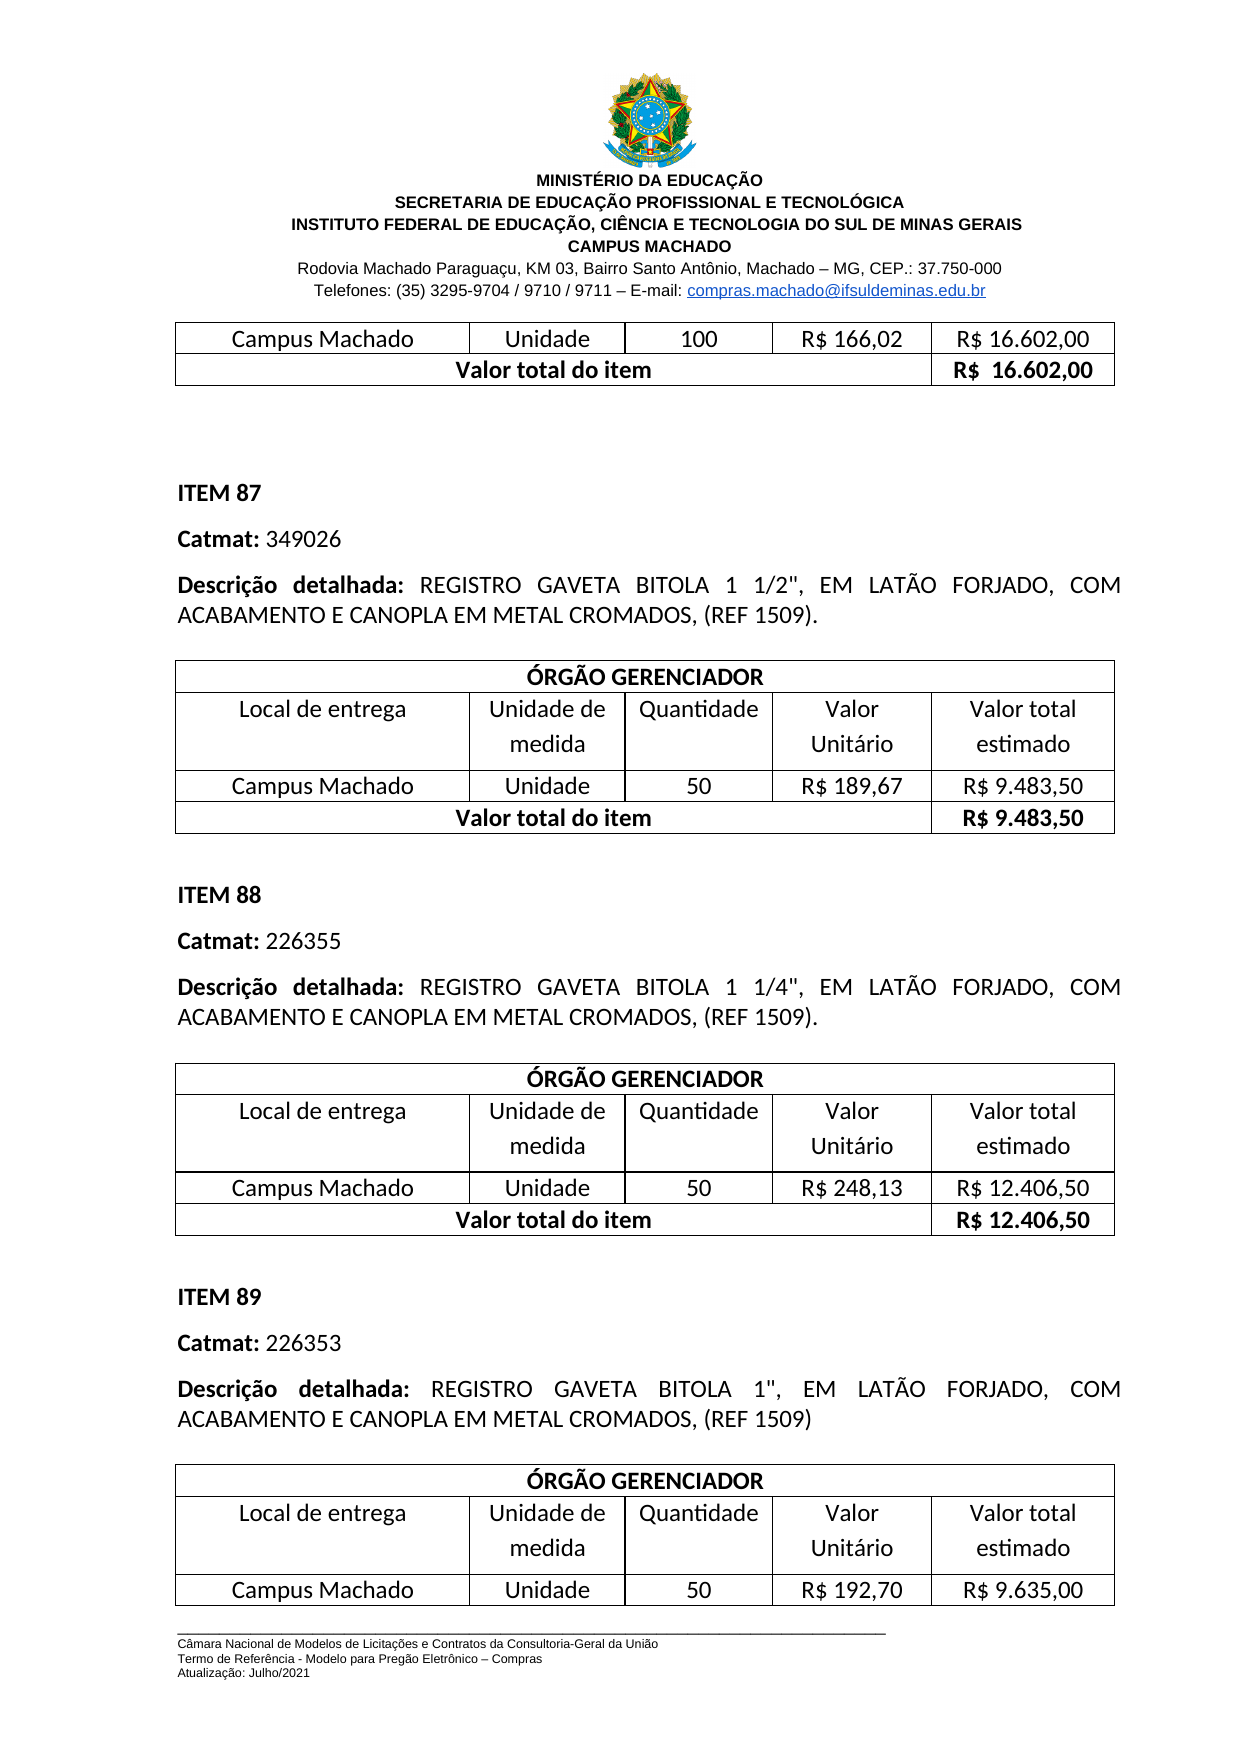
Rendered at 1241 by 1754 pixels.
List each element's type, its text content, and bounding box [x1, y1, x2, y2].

text ITEM 87 [177, 477, 1122, 508]
text ITEM 89 [177, 1281, 1122, 1312]
table_cell Unidade [470, 771, 624, 801]
table_cell Valor Unitário [773, 1095, 931, 1171]
table_cell R$ 248,13 [773, 1173, 931, 1203]
table_header ÓRGÃO GERENCIADOR [176, 1064, 1114, 1094]
table_cell Local de entrega [176, 1497, 469, 1573]
table_cell R$ 192,70 [773, 1575, 931, 1605]
text Descrição detalhada: REGISTRO GAVETA BITOLA 1 1/4", EM LATÃO FORJADO, COM ACABAMENTO E CANOPLA EM METAL CROMADOS, (REF 1509). [177, 971, 1122, 1032]
table_cell 100 [626, 323, 772, 353]
table_cell Campus Machado [176, 771, 469, 801]
table_cell Quantidade [626, 1095, 772, 1171]
table_cell Unidade [470, 323, 624, 353]
table_cell Unidade de medida [470, 1095, 624, 1171]
table_cell Valor total do item [176, 802, 931, 833]
table_cell Unidade de medida [470, 1497, 624, 1573]
table_cell 50 [626, 771, 772, 801]
table_cell 50 [626, 1173, 772, 1203]
text Catmat: 226355 [177, 925, 1122, 956]
table_cell R$ 9.635,00 [932, 1575, 1114, 1605]
table_cell Valor total do item [176, 1204, 931, 1234]
table_cell Valor total do item [176, 354, 931, 385]
picture [643, 163, 658, 168]
text Descrição detalhada: REGISTRO GAVETA BITOLA 1", EM LATÃO FORJADO, COM ACABAMENTO E CANOPLA EM METAL CROMADOS, (REF 1509) [177, 1373, 1122, 1434]
table_cell R$ 16.602,00 [932, 354, 1114, 385]
table_cell R$ 12.406,50 [932, 1173, 1114, 1203]
table_cell Quantidade [626, 693, 772, 769]
table_cell Unidade [470, 1575, 624, 1605]
table_header ÓRGÃO GERENCIADOR [176, 1465, 1114, 1496]
text ITEM 88 [177, 879, 1122, 910]
table_cell Valor total estimado [932, 1095, 1114, 1171]
table_cell 50 [626, 1575, 772, 1605]
table_cell Local de entrega [176, 1095, 469, 1171]
picture [603, 73, 697, 168]
table_cell R$ 166,02 [773, 323, 931, 353]
table_cell Campus Machado [176, 323, 469, 353]
table_cell Quantidade [626, 1497, 772, 1573]
picture [669, 149, 680, 155]
table_cell Campus Machado [176, 1173, 469, 1203]
table_cell R$ 189,67 [773, 771, 931, 801]
text Descrição detalhada: REGISTRO GAVETA BITOLA 1 1/2", EM LATÃO FORJADO, COM ACABAMENTO E CANOPLA EM METAL CROMADOS, (REF 1509). [177, 569, 1122, 630]
table_cell Unidade de medida [470, 693, 624, 769]
table_cell Valor total estimado [932, 693, 1114, 769]
table_cell Valor total estimado [932, 1497, 1114, 1573]
table_cell R$ 16.602,00 [932, 323, 1114, 353]
text Catmat: 226353 [177, 1327, 1122, 1358]
table_cell R$ 12.406,50 [932, 1204, 1114, 1234]
table_cell Unidade [470, 1173, 624, 1203]
table_cell R$ 9.483,50 [932, 771, 1114, 801]
table_cell Campus Machado [176, 1575, 469, 1605]
table_cell Valor Unitário [773, 693, 931, 769]
table_cell R$ 9.483,50 [932, 802, 1114, 833]
text Catmat: 349026 [177, 523, 1122, 554]
table_cell Valor Unitário [773, 1497, 931, 1573]
table_header ÓRGÃO GERENCIADOR [176, 661, 1114, 692]
table_cell Local de entrega [176, 693, 469, 769]
